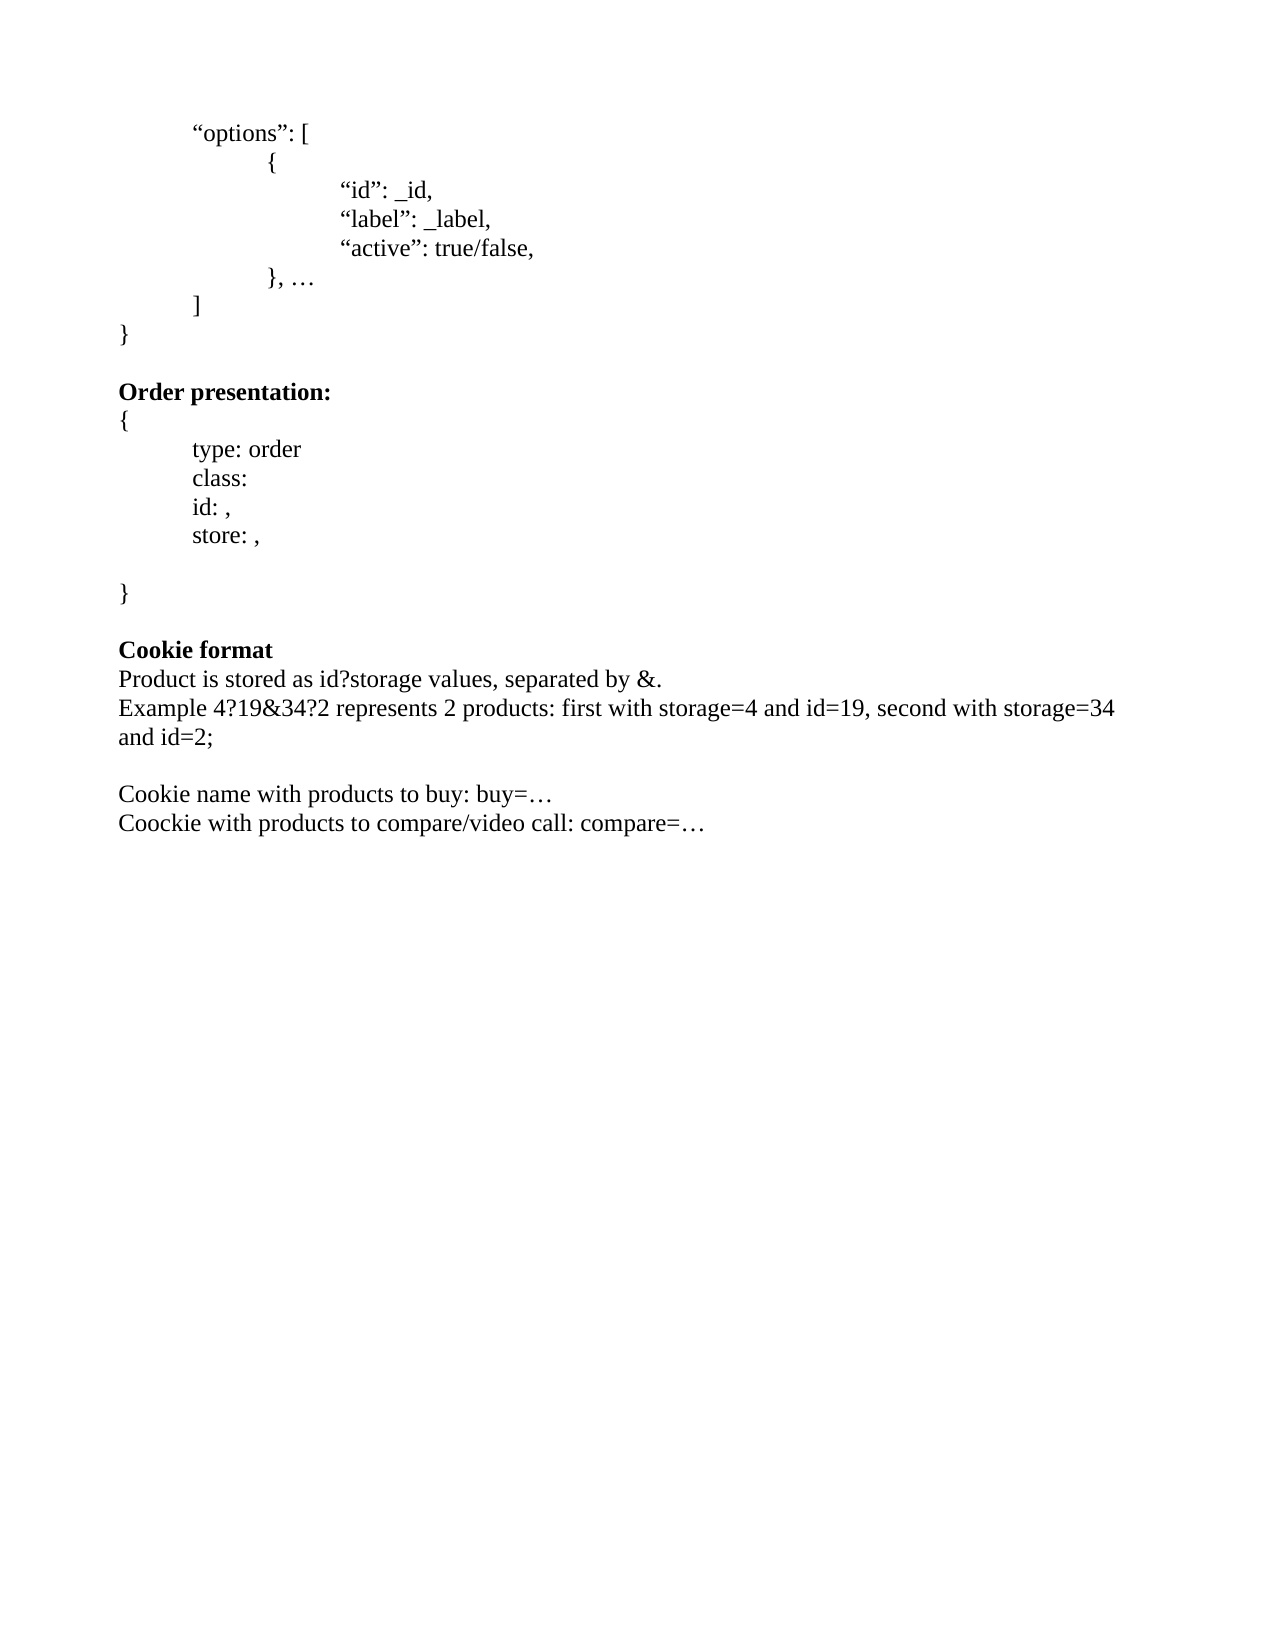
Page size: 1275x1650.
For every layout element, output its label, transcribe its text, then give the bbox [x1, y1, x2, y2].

text } [118, 578, 1157, 607]
text id: , [118, 492, 1157, 521]
text ] [118, 291, 1157, 319]
text Product is stored as id?storage values, separated by &. [118, 664, 1157, 693]
text class: [118, 463, 1157, 492]
text “options”: [ [118, 118, 1157, 147]
text Cookie format [118, 636, 1157, 664]
text “id”: _id, [118, 176, 1157, 204]
text }, … [118, 262, 1157, 291]
text Example 4?19&34?2 represents 2 products: first with storage=4 and id=19, second with storage=34 and id=2; [118, 693, 1157, 751]
text type: order [118, 434, 1157, 463]
text { [118, 147, 1157, 176]
text { [118, 406, 1157, 434]
text Coockie with products to compare/video call: compare=… [118, 808, 1157, 837]
text store: , [118, 521, 1157, 549]
text Cookie name with products to buy: buy=… [118, 779, 1157, 808]
text Order presentation: [118, 377, 1157, 406]
text “active”: true/false, [118, 233, 1157, 262]
text “label”: _label, [118, 204, 1157, 233]
text } [118, 319, 1157, 348]
